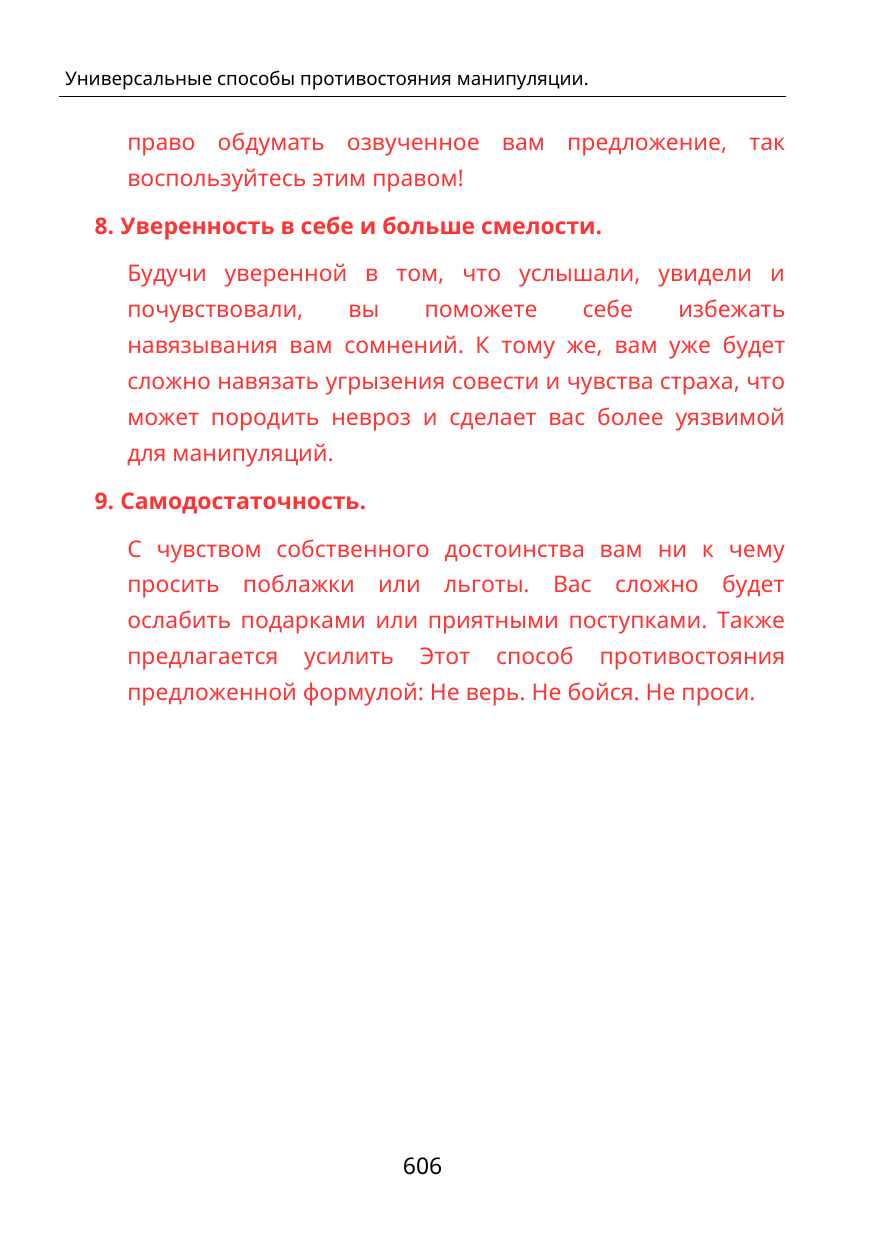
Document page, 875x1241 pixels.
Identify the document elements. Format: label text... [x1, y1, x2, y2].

list Уверенность в себе и больше смелости. [88, 210, 786, 241]
list право обдумать озвученное вам предложение, так воспользуйтесь этим правом! [88, 126, 786, 193]
list C чувством собственного достоинства вам ни к чему просить поблажки или льготы. Вас сложно будет ослабить подарками или приятными поступками. Также предлагается усилить Этот способ противостояния предложенной формулой: Не верь. Не бойся. Не проси. [88, 532, 786, 707]
list Будучи уверенной в том, что услышали, увидели и почувствовали, вы поможете себе избежать навязывания вам сомнений. К тому же, вам уже будет сложно навязать угрызения совести и чувства страха, что может породить невроз и сделает вас более уязвимой для манипуляций. [88, 257, 786, 468]
list Самодостаточность. [88, 485, 786, 516]
